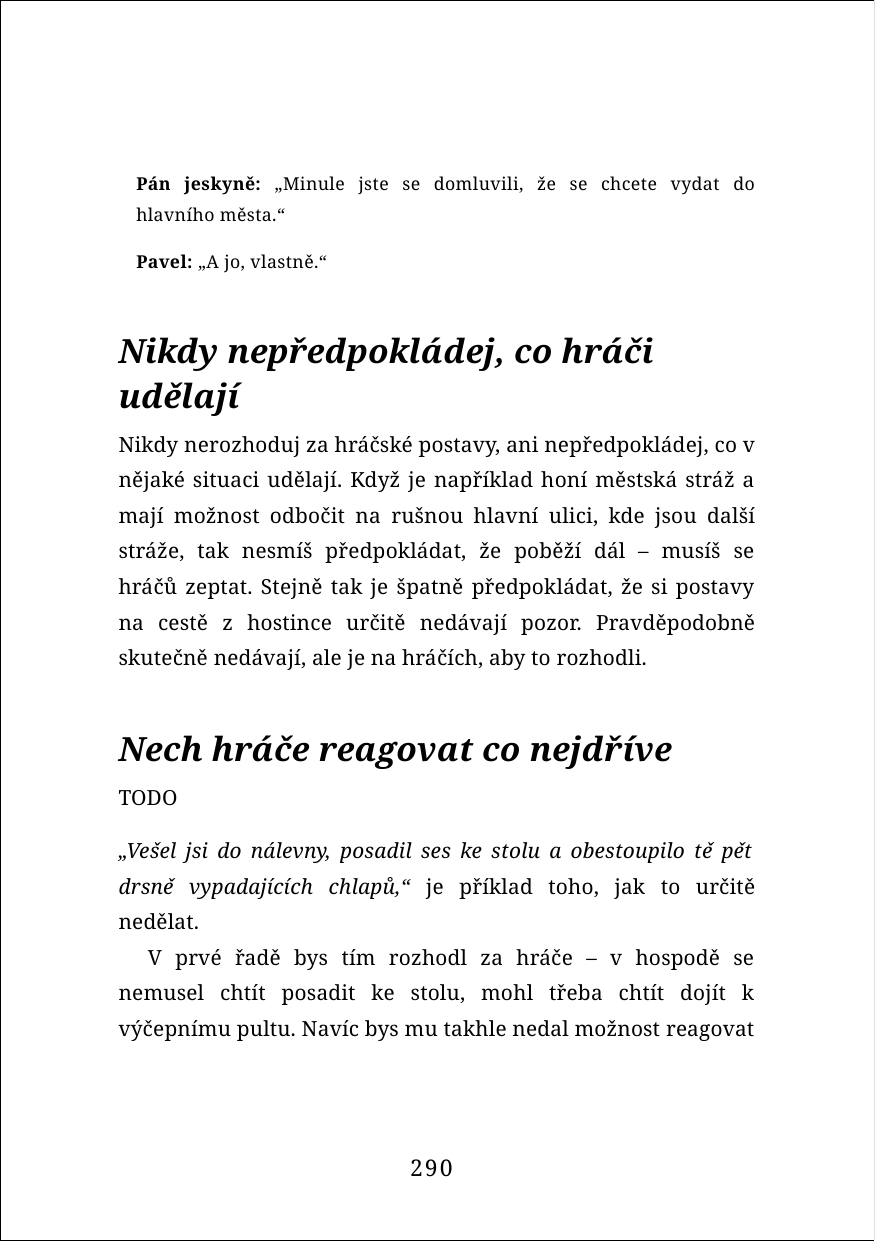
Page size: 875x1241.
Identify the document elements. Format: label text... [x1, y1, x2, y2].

subtitle Nikdy nepředpokládej, co hráči udělají [118, 327, 756, 418]
text Nikdy nerozhoduj za hráčské postavy, ani nepředpokládej, co v nějaké situaci udělají. Když je například honí městská stráž a mají možnost odbočit na rušnou hlavní ulici, kde jsou další stráže, tak nesmíš předpokládat, že poběží dál – musíš se hráčů zeptat. Stejně tak je špatně předpokládat, že si postavy na cestě z hostince určitě nedávají pozor. Pravděpodobně skutečně nedávají, ale je na hráčích, aby to rozhodli. [118, 430, 756, 672]
text Pán jeskyně: „Minule jste se domluvili, že se chcete vydat do hlavního města.“ [136, 172, 756, 226]
subtitle Nech hráče reagovat co nejdříve [118, 726, 756, 771]
text Pavel: „A jo, vlastně.“ [136, 250, 756, 274]
text TODO [118, 783, 756, 812]
text „Vešel jsi do nálevny, posadil ses ke stolu a obestoupilo tě pět drsně vypadajících chlapů,“ je příklad toho, jak to určitě nedělat. V prvé řadě bys tím rozhodl za hráče – v hospodě se nemusel chtít posadit ke stolu, mohl třeba chtít dojít k výčepnímu pultu. Navíc bys mu takhle nedal možnost reagovat [118, 836, 756, 1042]
